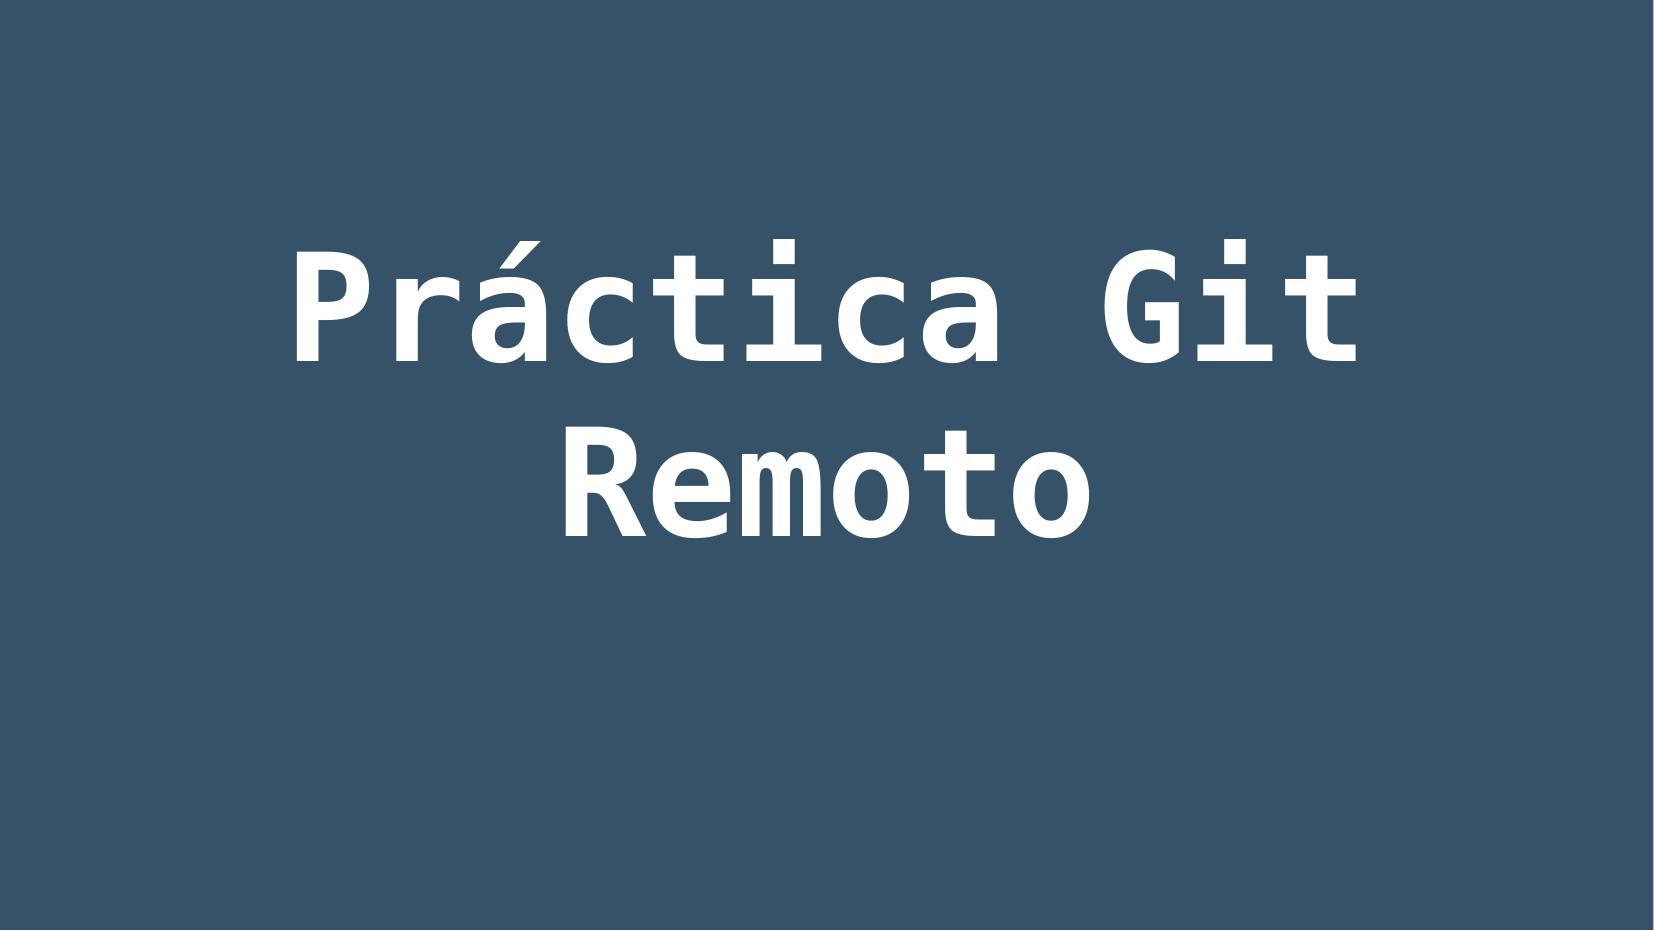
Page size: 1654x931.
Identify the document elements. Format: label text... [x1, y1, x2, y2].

subtitle Práctica Git Remoto [82, 37, 1571, 757]
